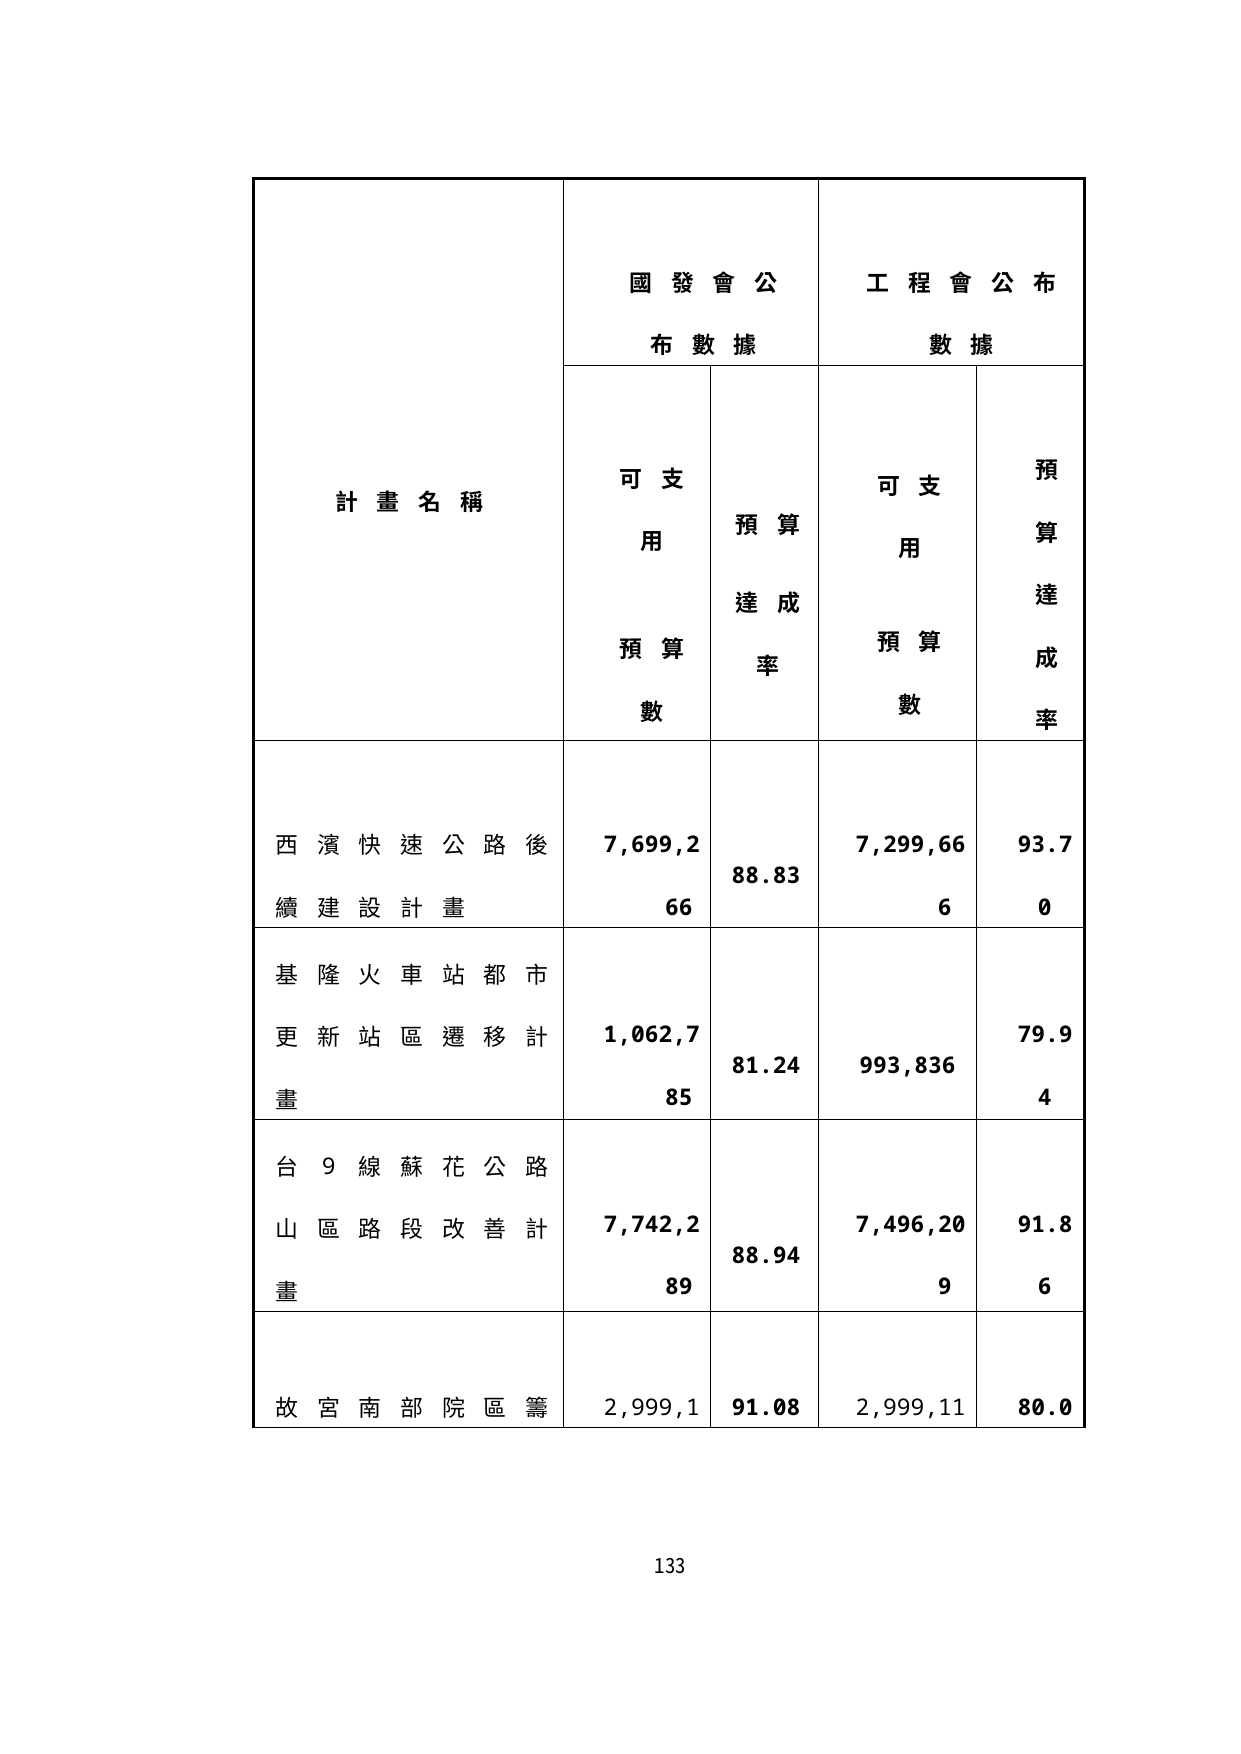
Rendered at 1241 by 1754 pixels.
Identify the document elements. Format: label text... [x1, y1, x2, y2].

table_cell 88.83 [711, 741, 818, 927]
table_cell 91.08 [711, 1312, 818, 1427]
table_cell 7,699,266 [564, 741, 710, 927]
table_cell 基隆火車站都市更新站區遷移計畫 [255, 928, 563, 1119]
table_cell 2,999,1 [564, 1312, 710, 1427]
table_cell 7,496,209 [819, 1120, 976, 1311]
table_cell 西濱快速公路後續建設計畫 [255, 741, 563, 927]
table_header 國發會公布數據 [564, 180, 818, 365]
table_cell 993,836 [819, 928, 976, 1119]
table_cell 80.0 [977, 1312, 1083, 1427]
table_cell 預算 達成率 [977, 366, 1083, 740]
table_cell 台9線蘇花公路山區路段改善計畫 [255, 1120, 563, 1311]
table_header 工程會公布數據 [819, 180, 1083, 365]
table_cell 7,742,289 [564, 1120, 710, 1311]
table_cell 預算 達成率 [711, 366, 818, 740]
table_cell 88.94 [711, 1120, 818, 1311]
table_cell 79.94 [977, 928, 1083, 1119]
table_cell 2,999,11 [819, 1312, 976, 1427]
table_cell 91.86 [977, 1120, 1083, 1311]
table_cell 81.24 [711, 928, 818, 1119]
table_cell 93.70 [977, 741, 1083, 927]
table_cell 可支用 預算數 [819, 366, 976, 740]
table_cell 7,299,666 [819, 741, 976, 927]
table_cell 1,062,785 [564, 928, 710, 1119]
table_header 計畫名稱 [255, 180, 563, 740]
table_cell 可支用 預算數 [564, 366, 710, 740]
table_cell 故宮南部院區籌 [255, 1312, 563, 1427]
